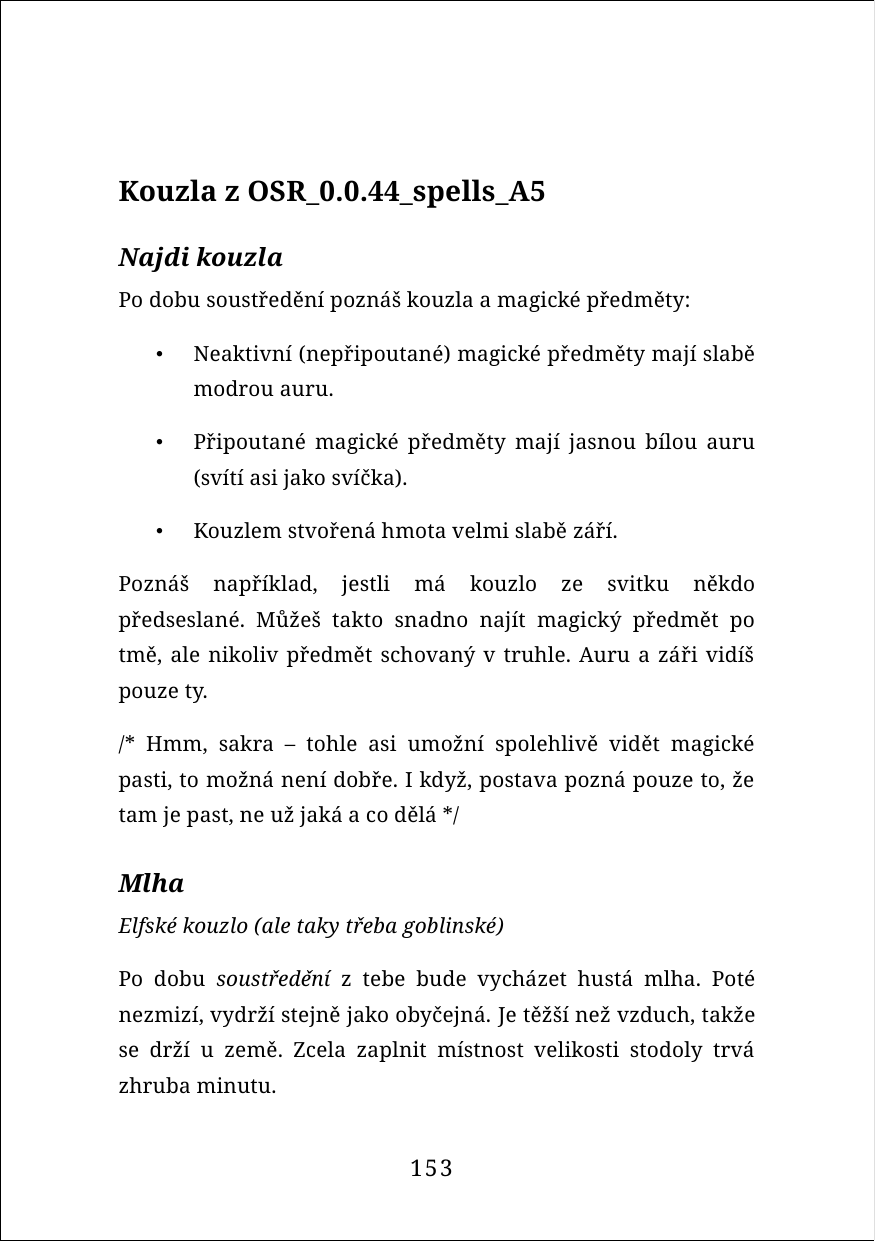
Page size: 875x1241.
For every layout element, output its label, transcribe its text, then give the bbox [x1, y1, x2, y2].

text Po dobu soustředění z tebe bude vycházet hustá mlha. Poté nezmizí, vydrží stejně jako obyčejná. Je těžší než vzduch, takže se drží u země. Zcela zaplnit místnost velikosti stodoly trvá zhruba minutu. [118, 964, 756, 1099]
subtitle Kouzla z OSR_0.0.44_spells_A5 [118, 172, 756, 210]
text Elfské kouzlo (ale taky třeba goblinské) [118, 911, 756, 939]
list Neaktivní (nepřipoutané) magické předměty mají slabě modrou auru. [156, 339, 756, 403]
subtitle Mlha [118, 865, 756, 899]
text Poznáš například, jestli má kouzlo ze svitku někdo předseslané. Můžeš takto snadno najít magický předmět po tmě, ale nikoliv předmět schovaný v truhle. Auru a záři vidíš pouze ty. [118, 569, 756, 704]
text Po dobu soustředění poznáš kouzla a magické předměty: [118, 285, 756, 314]
list Kouzlem stvořená hmota velmi slabě září. [156, 516, 756, 544]
text /* Hmm, sakra – tohle asi umožní spolehlivě vidět magické pasti, to možná není dobře. I když, postava pozná pouze to, že tam je past, ne už jaká a co dělá */ [118, 729, 756, 829]
subtitle Najdi kouzla [118, 239, 756, 274]
list Připoutané magické předměty mají jasnou bílou auru (svítí asi jako svíčka). [156, 427, 756, 491]
